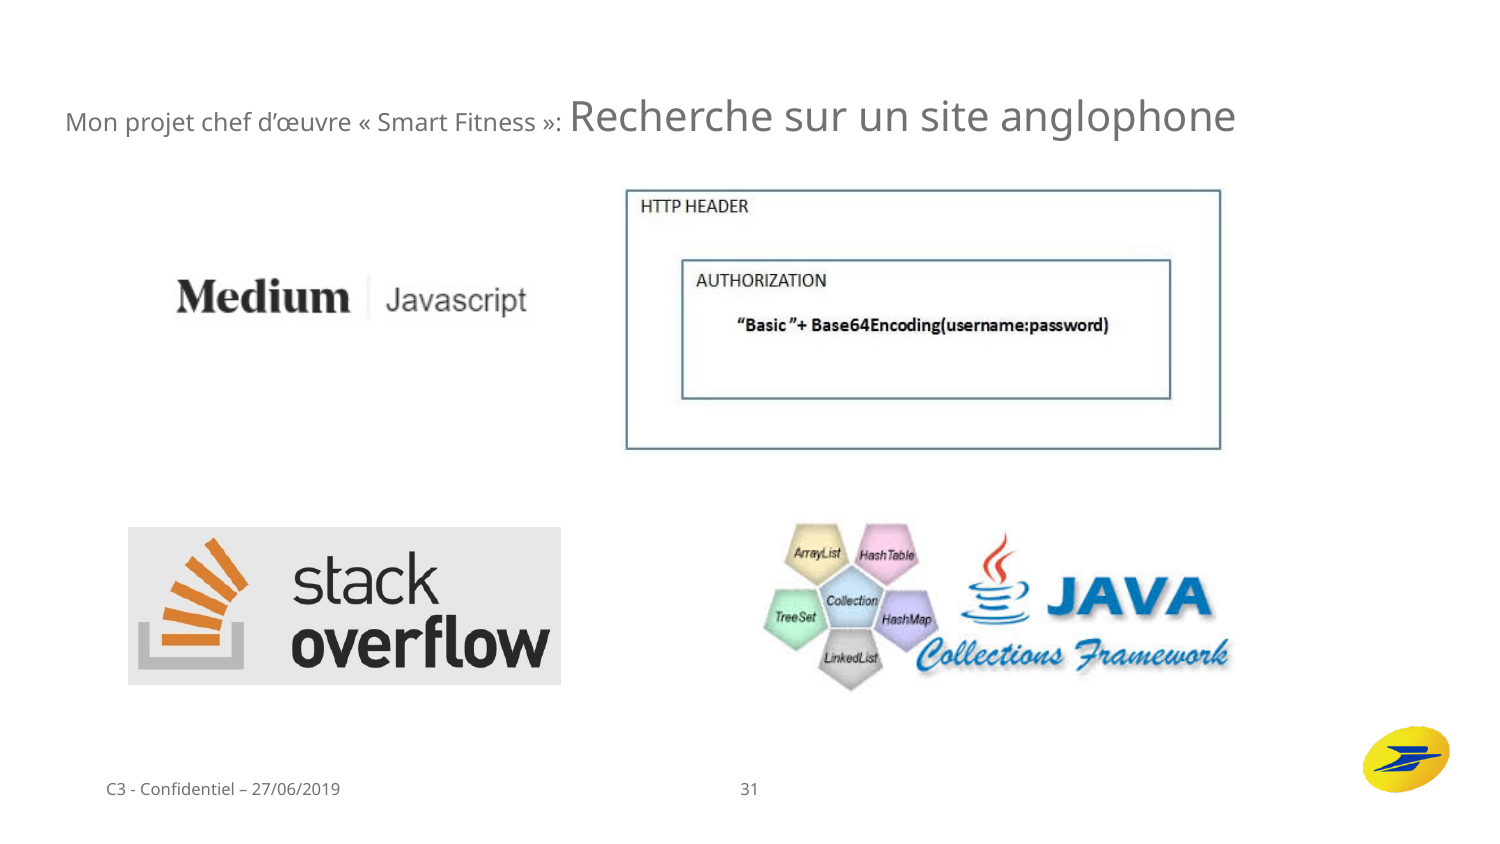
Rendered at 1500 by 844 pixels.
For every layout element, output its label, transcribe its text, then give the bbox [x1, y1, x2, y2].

title Mon projet chef d’œuvre « Smart Fitness »: Recherche sur un site anglophone [64, 89, 1436, 169]
picture [761, 519, 1249, 694]
picture [128, 527, 561, 685]
picture [620, 185, 1227, 458]
picture [1346, 702, 1465, 821]
picture [123, 247, 544, 343]
